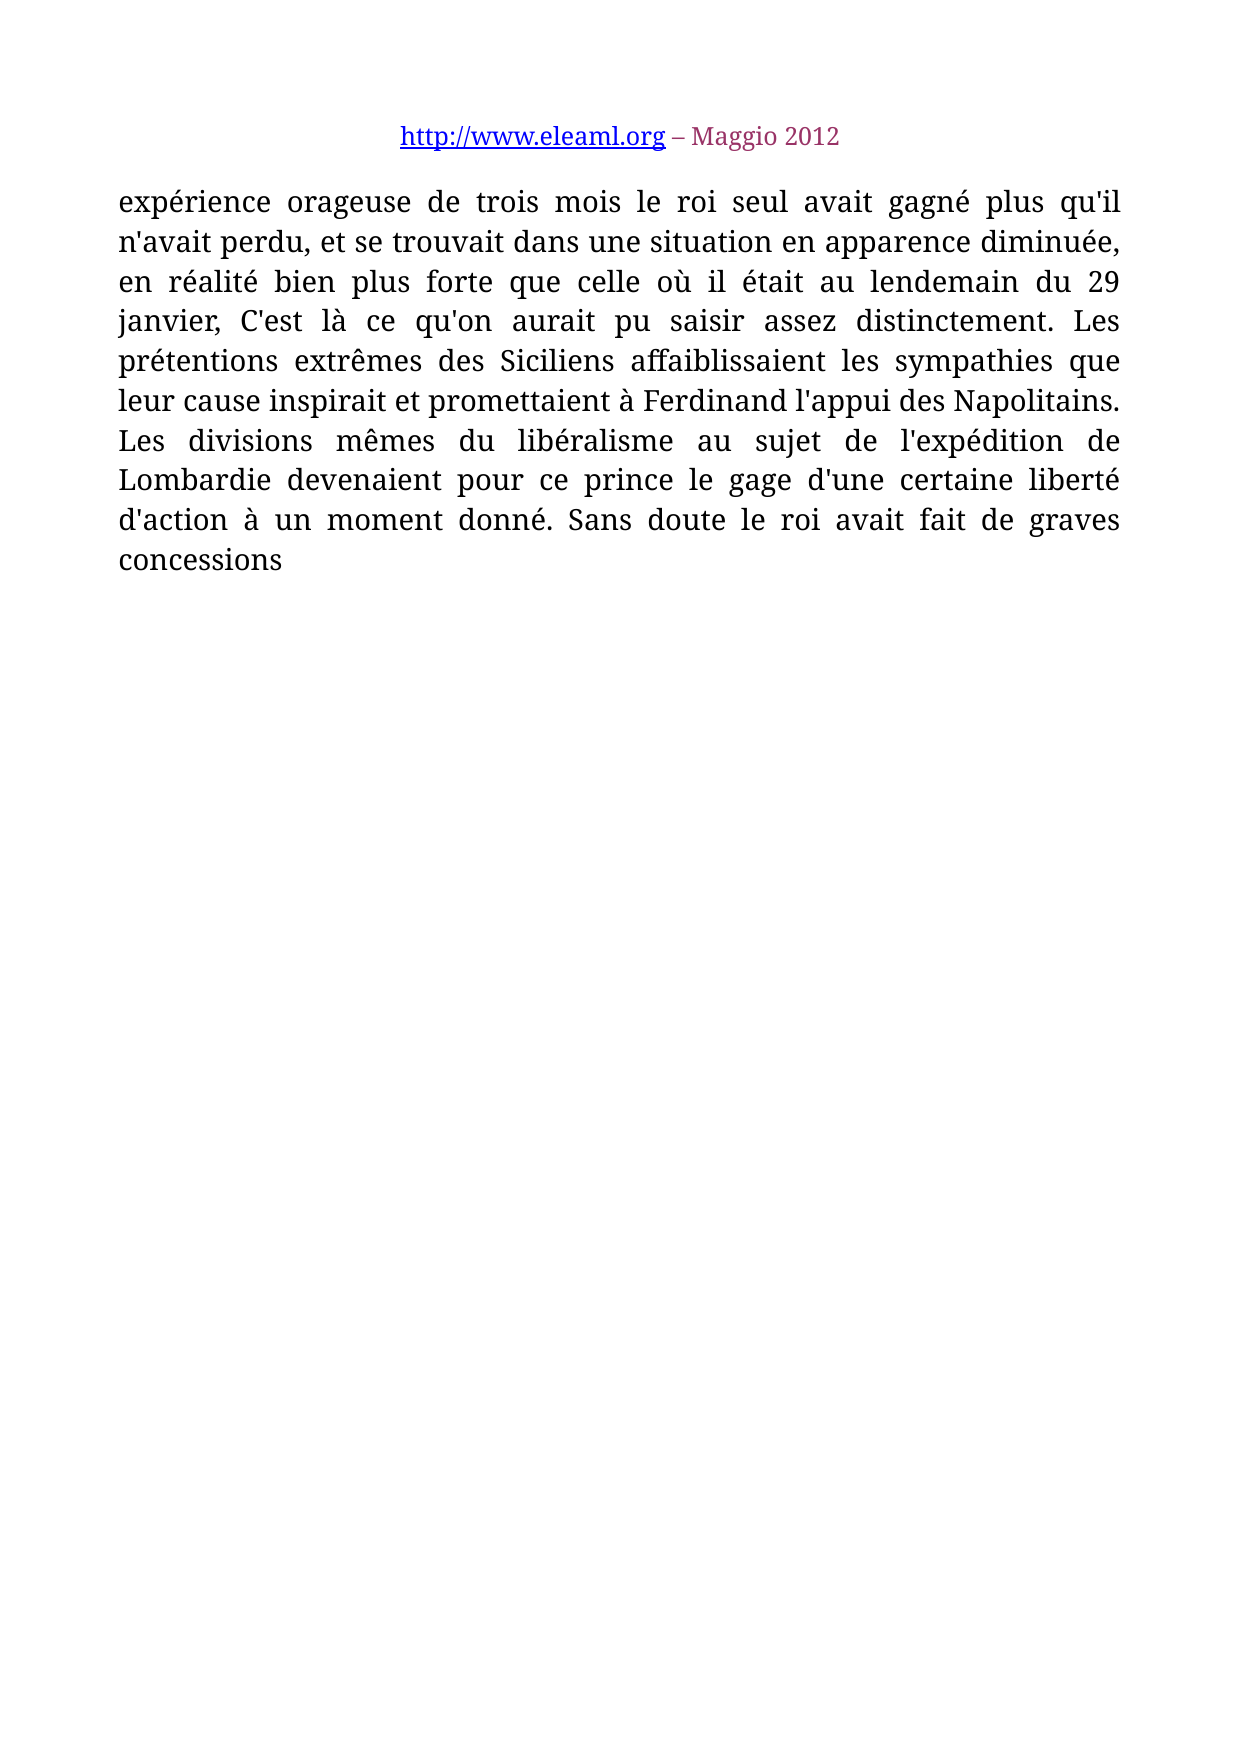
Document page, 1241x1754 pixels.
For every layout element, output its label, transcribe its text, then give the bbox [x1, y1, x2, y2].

text expérience orageuse de trois mois le roi seul avait gagné plus qu'il n'avait perdu, et se trouvait dans une situation en apparence diminuée, en réalité bien plus forte que celle où il était au lendemain du 29 janvier, C'est là ce qu'on aurait pu saisir assez distinctement. Les prétentions extrêmes des Siciliens affaiblissaient les sympathies que leur cause inspirait et promettaient à Ferdinand l'appui des Napolitains. Les divisions mêmes du libéralisme au sujet de l'expédition de Lombardie devenaient pour ce prince le gage d'une certaine liberté d'action à un moment donné. Sans doute le roi avait fait de graves concessions [118, 182, 1122, 578]
